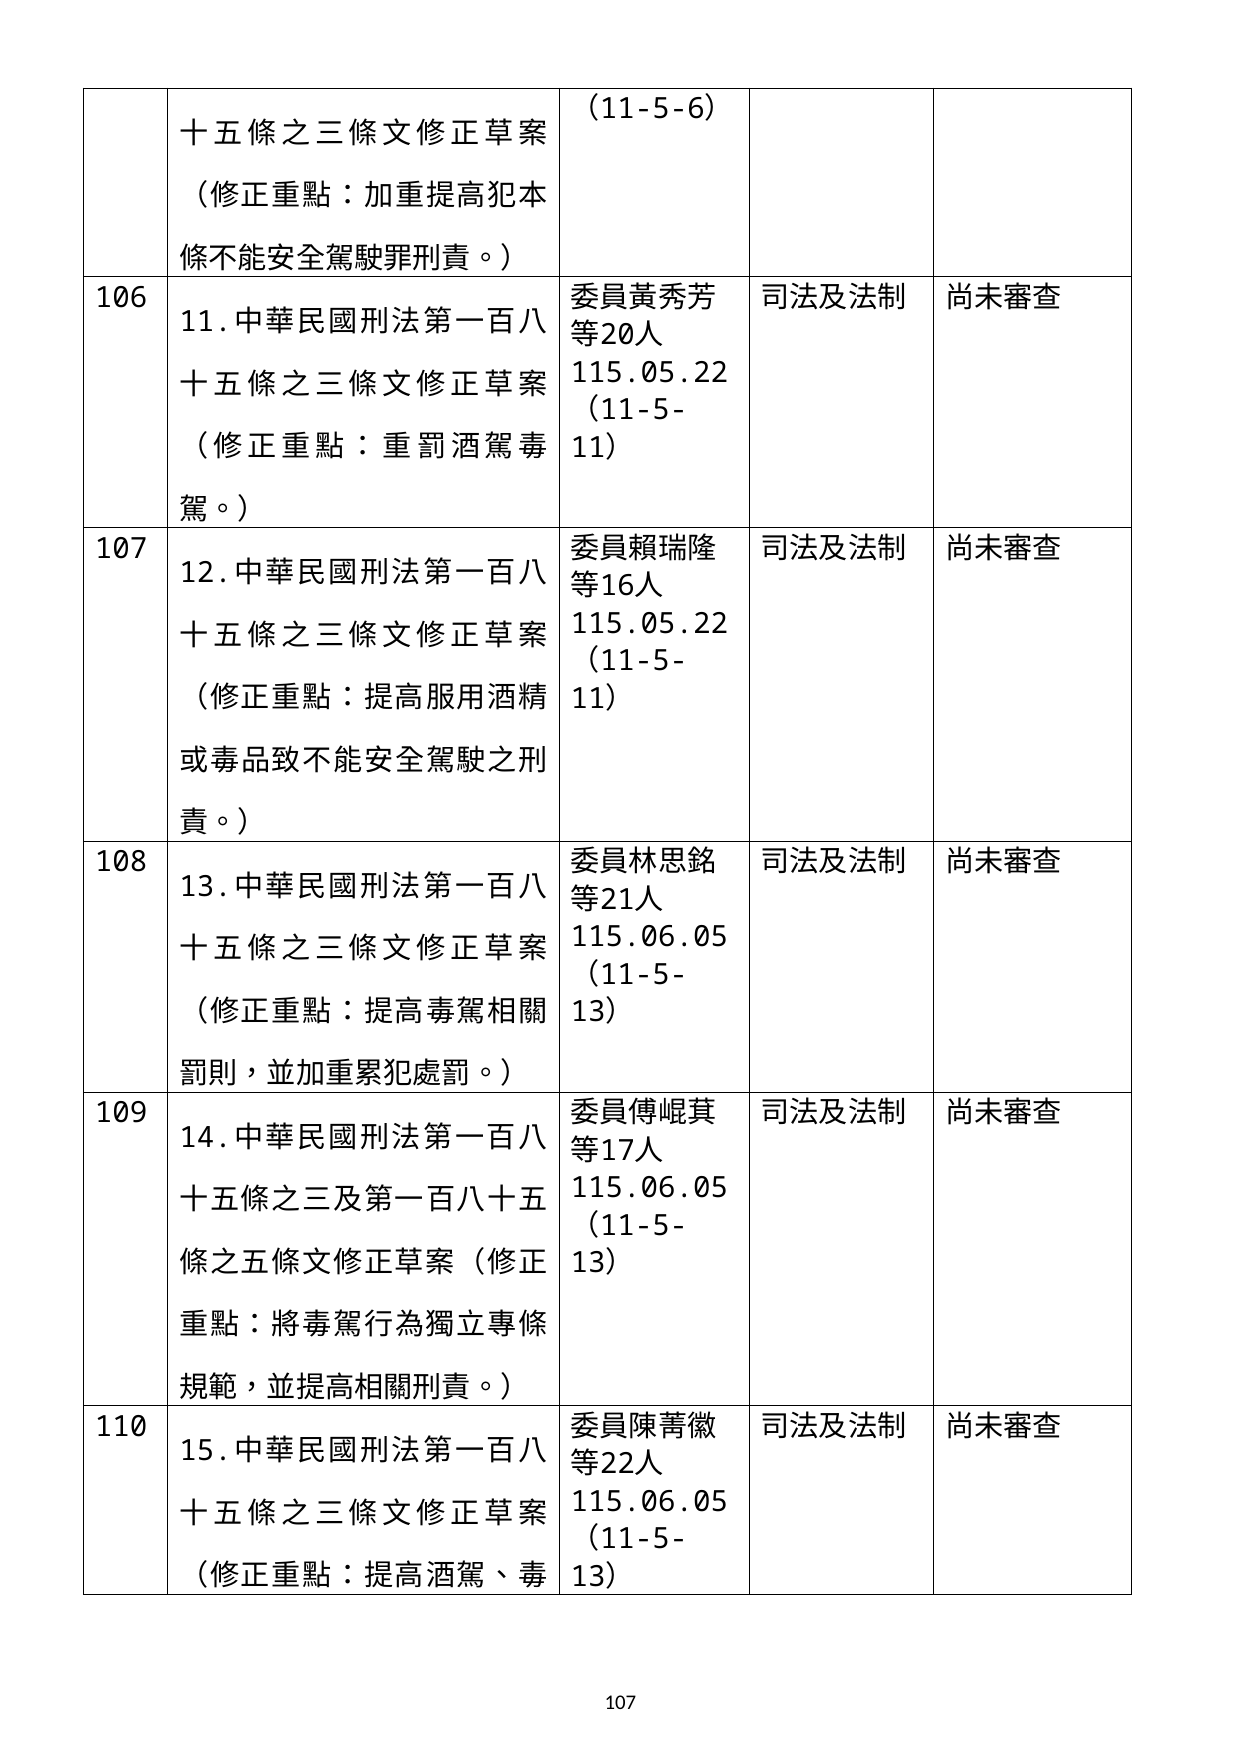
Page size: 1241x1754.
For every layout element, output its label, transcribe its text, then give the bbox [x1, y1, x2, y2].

table_cell 司法及法制 [750, 842, 933, 1092]
table_cell 委員賴瑞隆 等16人 115.05.22 （11-5-11） [560, 528, 749, 841]
table_cell 司法及法制 [750, 1093, 933, 1405]
table_cell 尚未審查 [934, 842, 1131, 1092]
table_cell 十五條之三條文修正草案（修正重點：加重提高犯本條不能安全駕駛罪刑責。） [168, 89, 559, 276]
table_cell 107 [84, 528, 167, 841]
table_cell 108 [84, 842, 167, 1092]
table_cell [750, 89, 933, 276]
table_cell 委員黃秀芳 等20人 115.05.22 （11-5-11） [560, 277, 749, 527]
table_cell 尚未審查 [934, 1406, 1131, 1594]
table_cell 110 [84, 1406, 167, 1594]
table_cell 司法及法制 [750, 277, 933, 527]
table_cell 尚未審查 [934, 528, 1131, 841]
table_cell 司法及法制 [750, 528, 933, 841]
table_cell 109 [84, 1093, 167, 1405]
table_cell 13.中華民國刑法第一百八十五條之三條文修正草案（修正重點：提高毒駕相關罰則，並加重累犯處罰。） [168, 842, 559, 1092]
table_cell 委員陳菁徽 等22人 115.06.05 （11-5-13） [560, 1406, 749, 1594]
table_cell 司法及法制 [750, 1406, 933, 1594]
table_cell 12.中華民國刑法第一百八十五條之三條文修正草案（修正重點：提高服用酒精或毒品致不能安全駕駛之刑責。） [168, 528, 559, 841]
table_cell 15.中華民國刑法第一百八十五條之三條文修正草案（修正重點：提高酒駕、毒 [168, 1406, 559, 1594]
table_cell 尚未審查 [934, 1093, 1131, 1405]
table_cell 委員傅崐萁 等17人 115.06.05 （11-5-13） [560, 1093, 749, 1405]
table_cell 106 [84, 277, 167, 527]
table_cell （11-5-6） [560, 89, 749, 276]
table_cell 委員林思銘 等21人 115.06.05 （11-5-13） [560, 842, 749, 1092]
table_cell [934, 89, 1131, 276]
table_cell 14.中華民國刑法第一百八十五條之三及第一百八十五條之五條文修正草案（修正重點：將毒駕行為獨立專條規範，並提高相關刑責。） [168, 1093, 559, 1405]
table_cell 11.中華民國刑法第一百八十五條之三條文修正草案（修正重點：重罰酒駕毒駕。） [168, 277, 559, 527]
table_cell [84, 89, 167, 276]
table_cell 尚未審查 [934, 277, 1131, 527]
